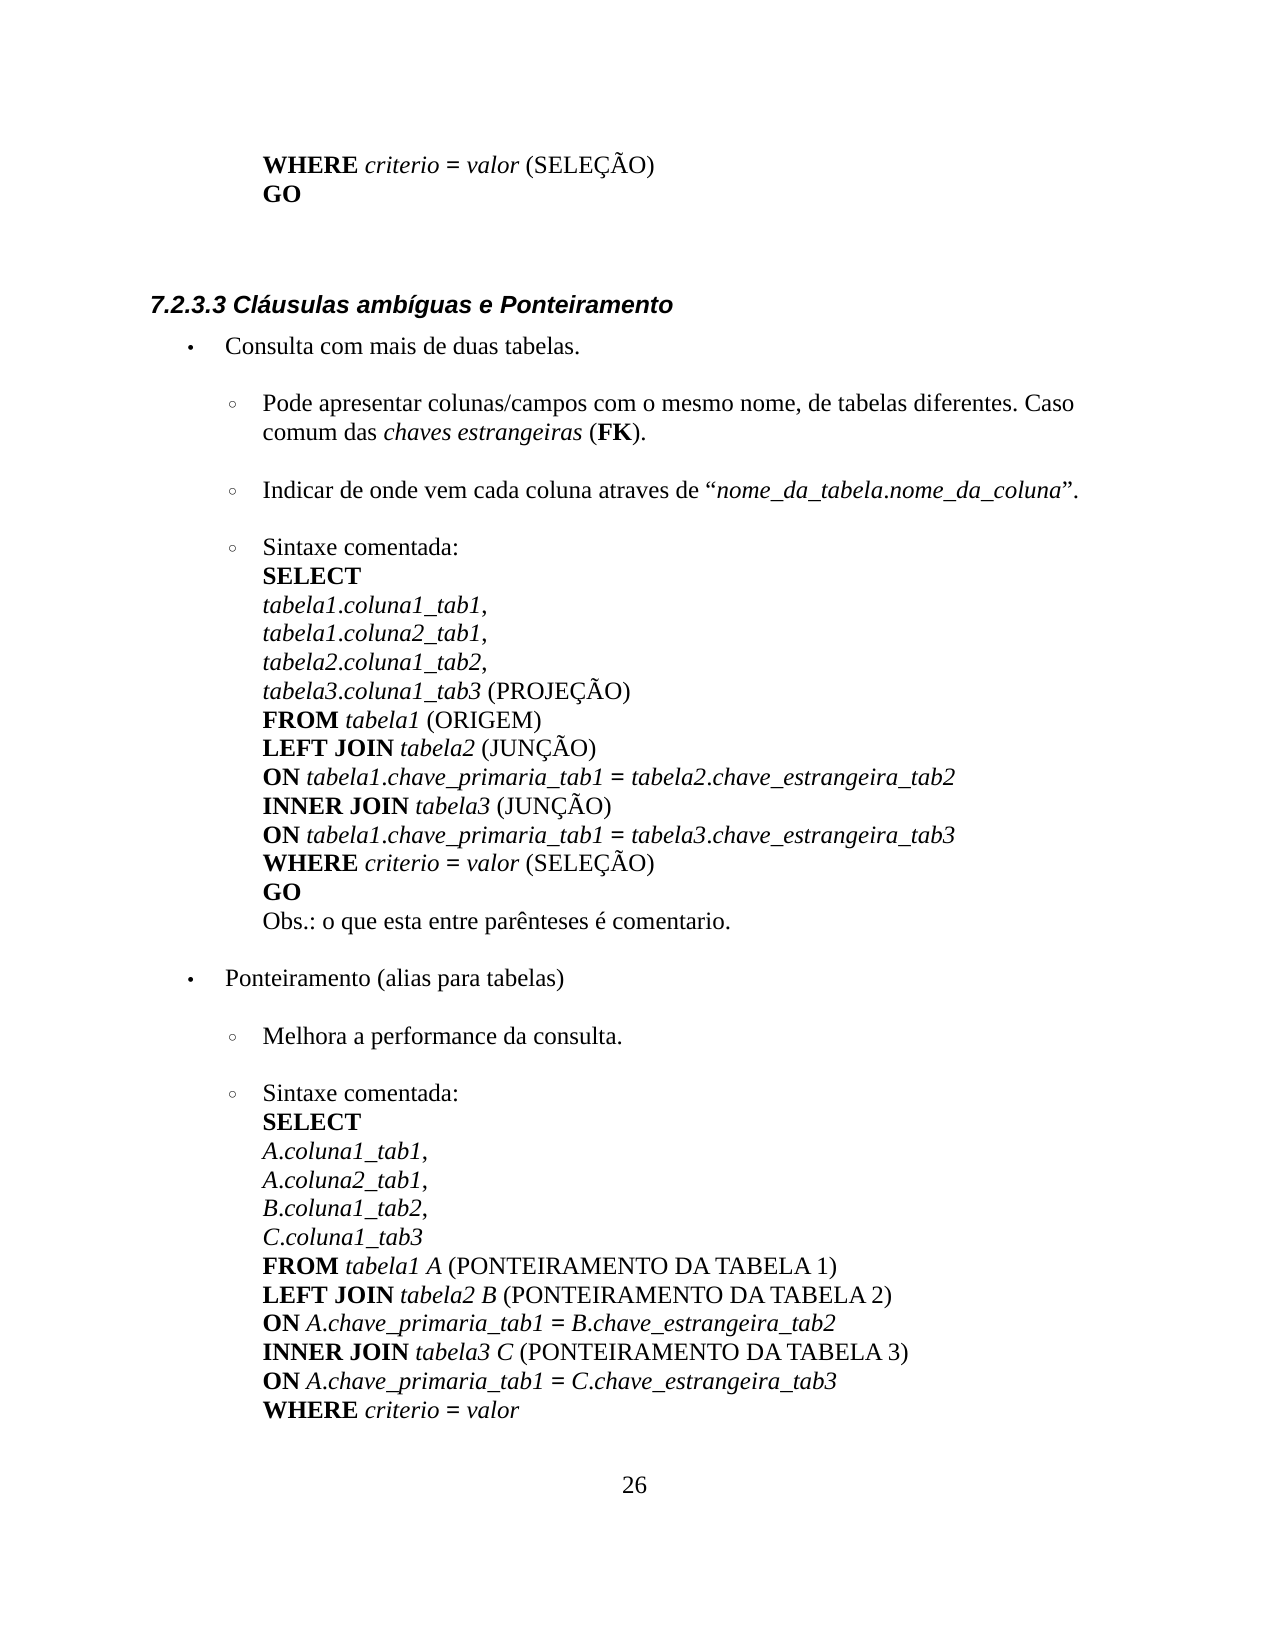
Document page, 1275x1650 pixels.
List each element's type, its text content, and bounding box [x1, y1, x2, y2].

subtitle 7.2.3.3 Cláusulas ambíguas e Ponteiramento [150, 290, 1125, 318]
list Ponteiramento (alias para tabelas) [187, 963, 1125, 1021]
list WHERE criterio = valor (SELEÇÃO) GO [225, 150, 1125, 236]
list Indicar de onde vem cada coluna atraves de “nome_da_tabela.nome_da_coluna”. [225, 475, 1125, 532]
list Melhora a performance da consulta. [225, 1021, 1125, 1078]
list Sintaxe comentada: SELECT tabela1.coluna1_tab1, tabela1.coluna2_tab1, tabela2.coluna1_tab2, tabela3.coluna1_tab3 (PROJEÇÃO) FROM tabela1 (ORIGEM) LEFT JOIN tabela2 (JUNÇÃO) ON tabela1.chave_primaria_tab1 = tabela2.chave_estrangeira_tab2 INNER JOIN tabela3 (JUNÇÃO) ON tabela1.chave_primaria_tab1 = tabela3.chave_estrangeira_tab3 WHERE criterio = valor (SELEÇÃO) GO Obs.: o que esta entre parênteses é comentario. [225, 532, 1125, 963]
list Consulta com mais de duas tabelas. [187, 331, 1125, 388]
list Pode apresentar colunas/campos com o mesmo nome, de tabelas diferentes. Caso comum das chaves estrangeiras (FK). [225, 388, 1125, 475]
list Sintaxe comentada: SELECT A.coluna1_tab1, A.coluna2_tab1, B.coluna1_tab2, C.coluna1_tab3 FROM tabela1 A (PONTEIRAMENTO DA TABELA 1) LEFT JOIN tabela2 B (PONTEIRAMENTO DA TABELA 2) ON A.chave_primaria_tab1 = B.chave_estrangeira_tab2 INNER JOIN tabela3 C (PONTEIRAMENTO DA TABELA 3) ON A.chave_primaria_tab1 = C.chave_estrangeira_tab3 WHERE criterio = valor GO [225, 1078, 1125, 1423]
